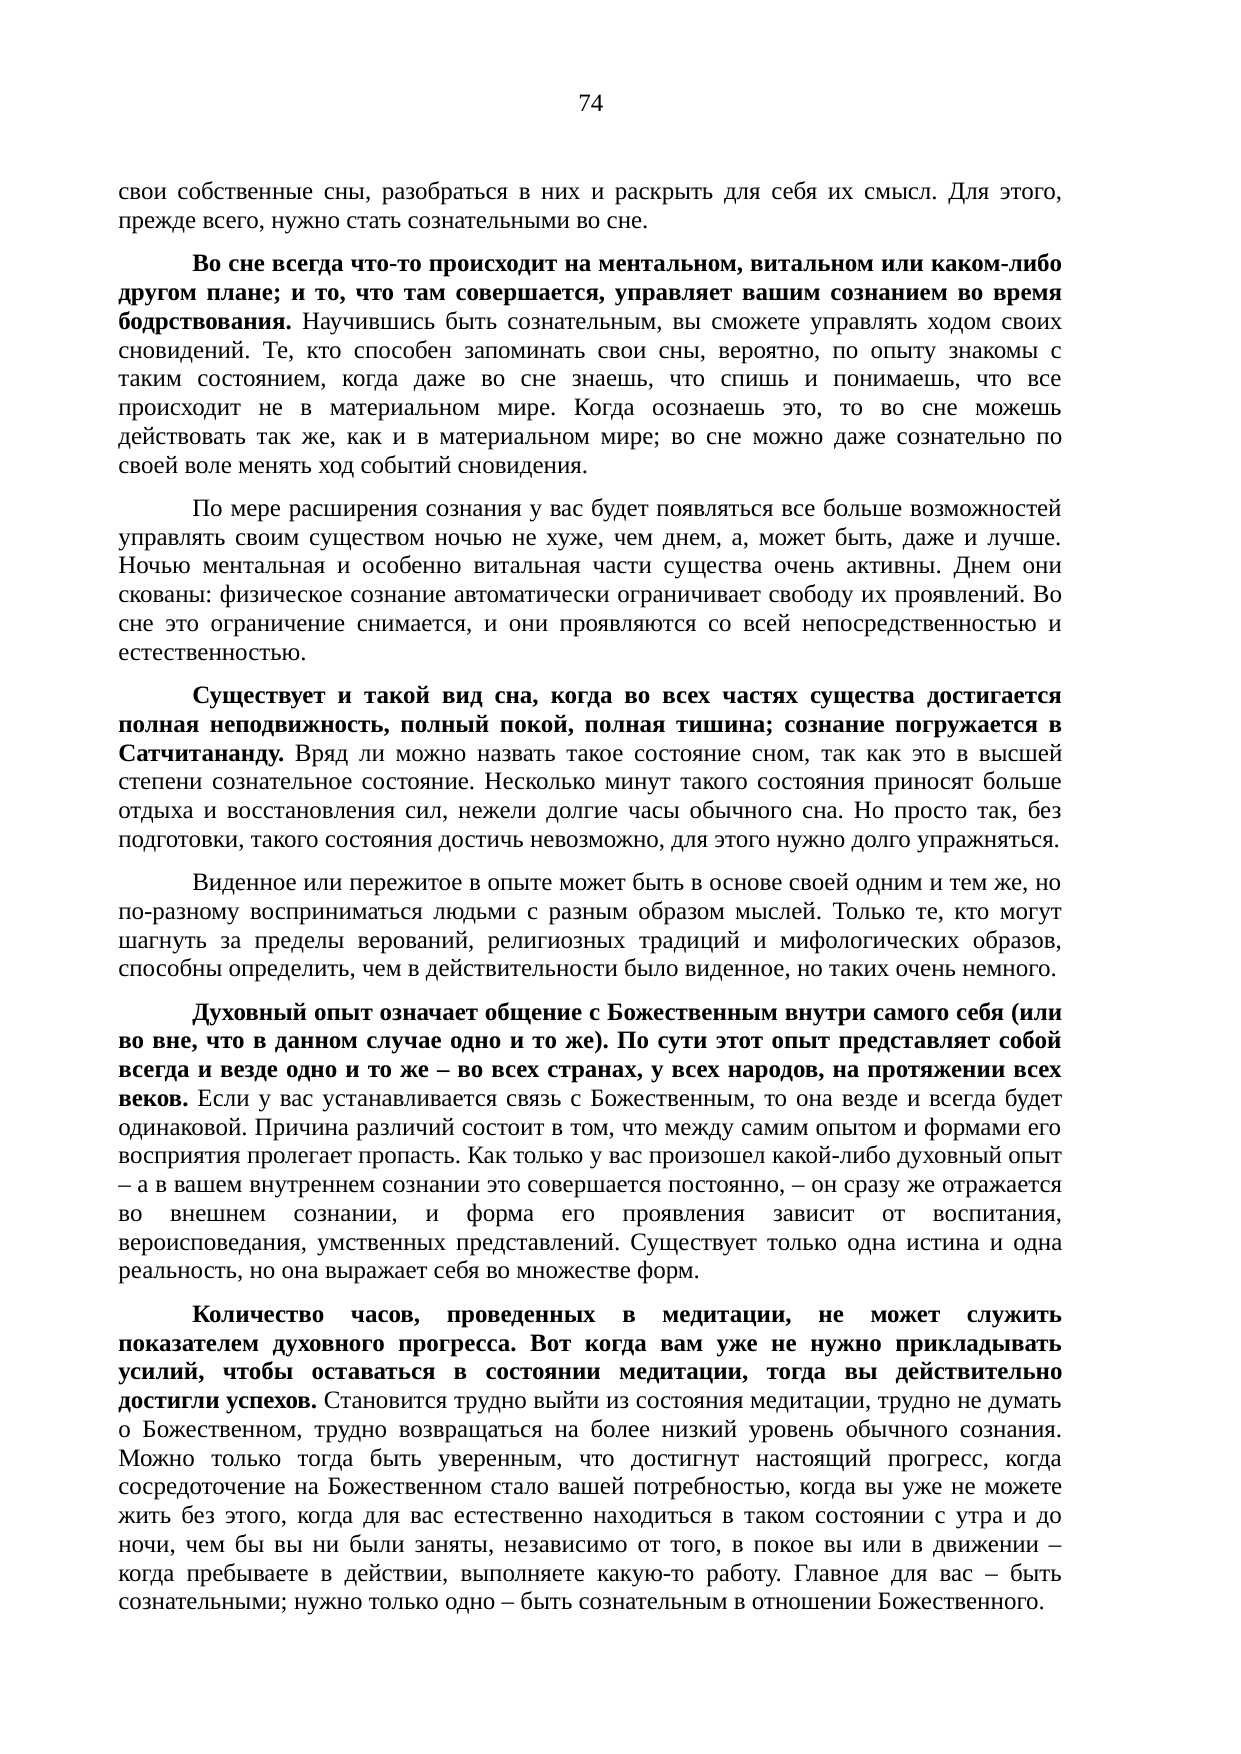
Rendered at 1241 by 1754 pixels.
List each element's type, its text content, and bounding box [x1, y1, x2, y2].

text Во сне всегда что-то происходит на ментальном, витальном или каком-либо другом плане; и то, что там совершается, управляет вашим сознанием во время бодрствования. Научившись быть сознательным, вы сможете управлять ходом своих сновидений. Те, кто способен запоминать свои сны, вероятно, по опыту знакомы с таким состоянием, когда даже во сне знаешь, что спишь и понимаешь, что все происходит не в материальном мире. Когда осознаешь это, то во сне можешь действовать так же, как и в материальном мире; во сне можно даже сознательно по своей воле менять ход событий сновидения. [118, 248, 1063, 478]
text Духовный опыт означает общение с Божественным внутри самого себя (или во вне, что в данном случае одно и то же). По сути этот опыт представляет собой всегда и везде одно и то же – во всех странах, у всех народов, на протяжении всех веков. Если у вас устанавливается связь с Божественным, то она везде и всегда будет одинаковой. Причина различий состоит в том, что между самим опытом и формами его восприятия пролегает пропасть. Как только у вас произошел какой-либо духовный опыт – а в вашем внутреннем сознании это совершается постоянно, – он сразу же отражается во внешнем сознании, и форма его проявления зависит от воспитания, вероисповедания, умственных представлений. Существует только одна истина и одна реальность, но она выражает себя во множестве форм. [118, 997, 1063, 1284]
text свои собственные сны, разобраться в них и раскрыть для себя их смысл. Для этого, прежде всего, нужно стать сознательными во сне. [118, 176, 1063, 234]
text Виденное или пережитое в опыте может быть в основе своей одним и тем же, но по-разному восприниматься людьми с разным образом мыслей. Только те, кто могут шагнуть за пределы верований, религиозных традиций и мифологических образов, способны определить, чем в действительности было виденное, но таких очень немного. [118, 867, 1063, 982]
text По мере расширения сознания у вас будет появляться все больше возможностей управлять своим существом ночью не хуже, чем днем, а, может быть, даже и лучше. Ночью ментальная и особенно витальная части существа очень активны. Днем они скованы: физическое сознание автоматически ограничивает свободу их проявлений. Во сне это ограничение снимается, и они проявляются со всей непосредственностью и естественностью. [118, 493, 1063, 666]
text Существует и такой вид сна, когда во всех частях существа достигается полная неподвижность, полный покой, полная тишина; сознание погружается в Сатчитананду. Вряд ли можно назвать такое состояние сном, так как это в высшей степени сознательное состояние. Несколько минут такого состояния приносят больше отдыха и восстановления сил, нежели долгие часы обычного сна. Но просто так, без подготовки, такого состояния достичь невозможно, для этого нужно долго упражняться. [118, 680, 1063, 853]
text Количество часов, проведенных в медитации, не может служить показателем духовного прогресса. Вот когда вам уже не нужно прикладывать усилий, чтобы оставаться в состоянии медитации, тогда вы действительно достигли успехов. Становится трудно выйти из состояния медитации, трудно не думать о Божественном, трудно возвращаться на более низкий уровень обычного сознания. Можно только тогда быть уверенным, что достигнут настоящий прогресс, когда сосредоточение на Божественном стало вашей потребностью, когда вы уже не можете жить без этого, когда для вас естественно находиться в таком состоянии с утра и до ночи, чем бы вы ни были заняты, независимо от того, в покое вы или в движении – когда пребываете в действии, выполняете какую-то работу. Главное для вас – быть сознательными; нужно только одно – быть сознательным в отношении Божественного. [118, 1299, 1063, 1615]
